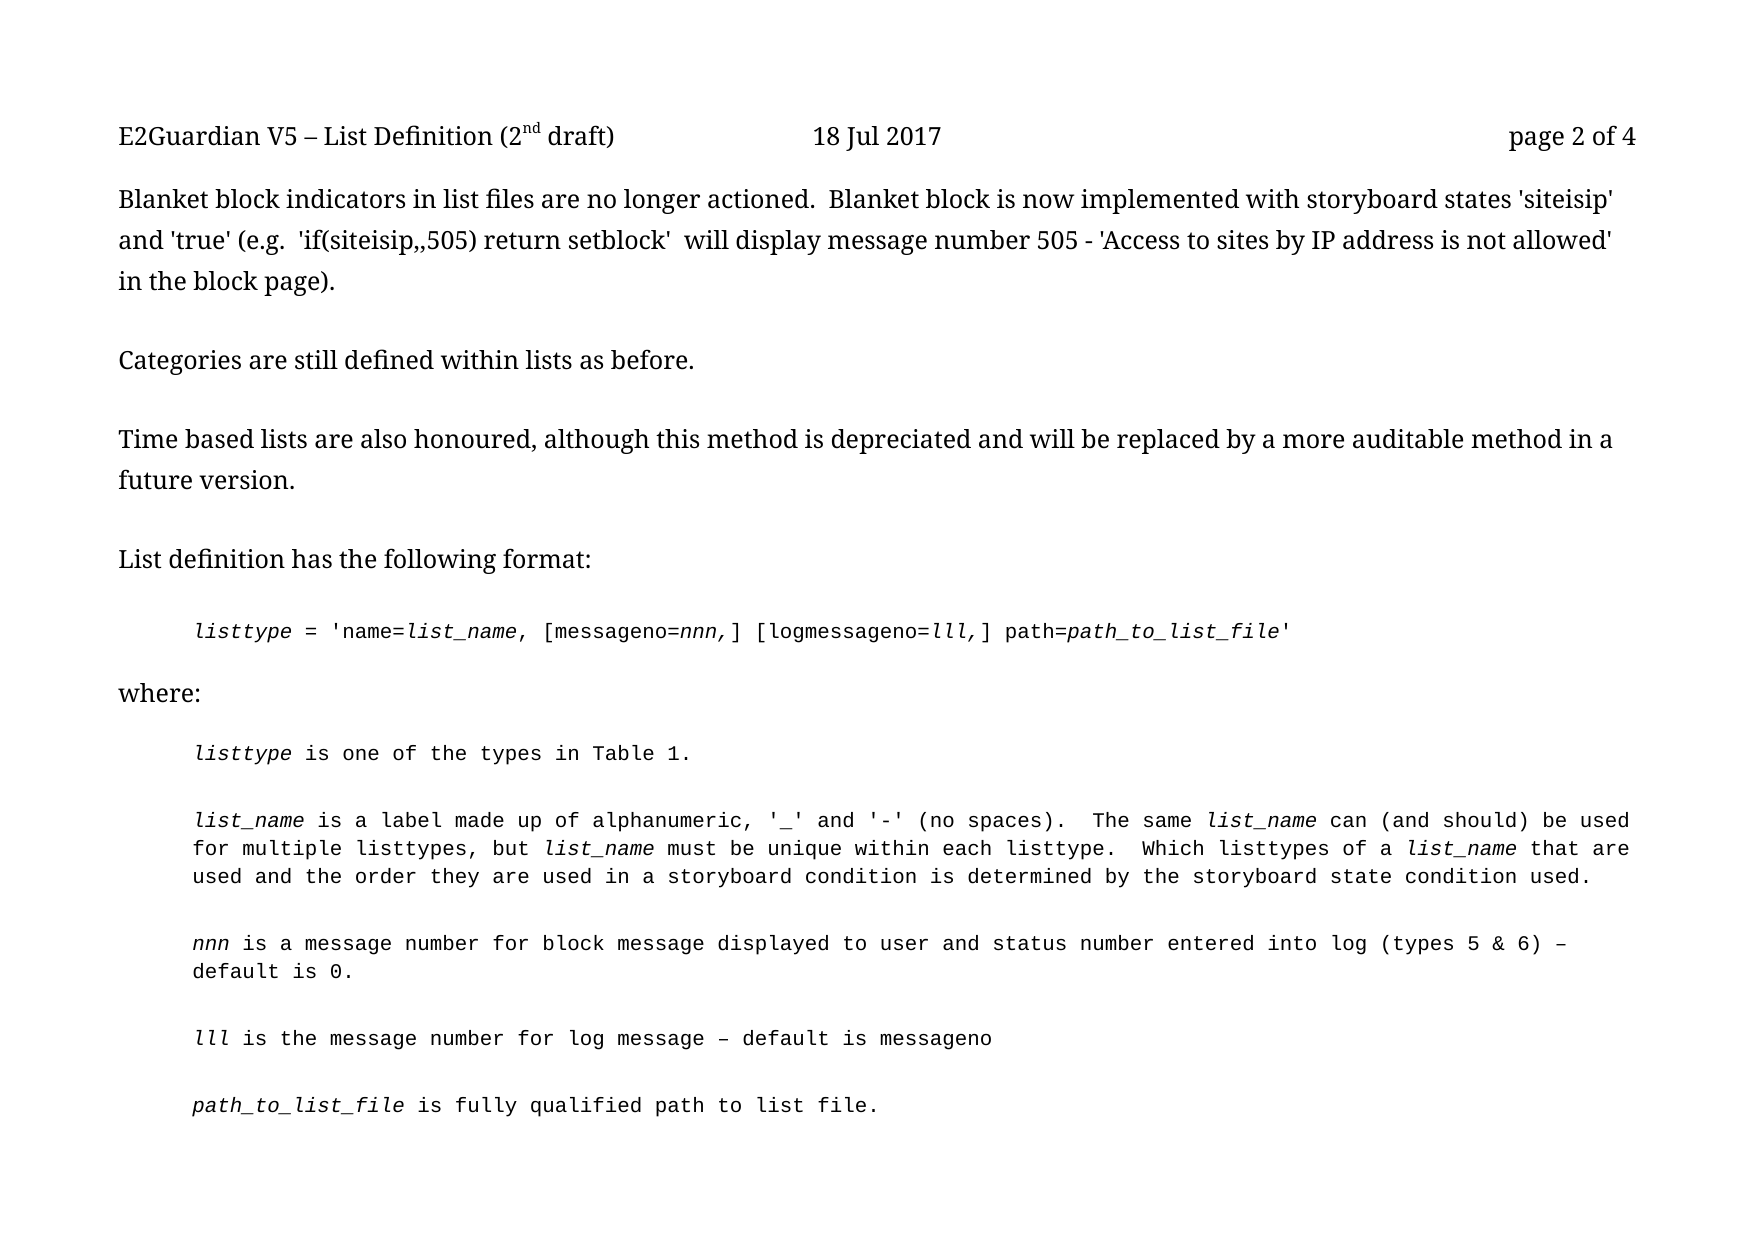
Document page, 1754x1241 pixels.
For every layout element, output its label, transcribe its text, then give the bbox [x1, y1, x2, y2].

text list_name is a label made up of alphanumeric, '_' and '-' (no spaces). The same list_name can (and should) be used for multiple listtypes, but list_name must be unique within each listtype. Which listtypes of a list_name that are used and the order they are used in a storyboard condition is determined by the storyboard state condition used. [192, 809, 1636, 890]
text listtype is one of the types in Table 1. [192, 743, 1636, 767]
text Blanket block indicators in list files are no longer actioned. Blanket block is now implemented with storyboard states 'siteisip' and 'true' (e.g. 'if(siteisip,,505) return setblock' will display message number 505 - 'Access to sites by IP address is not allowed' in the block page). [118, 182, 1636, 297]
text lll is the message number for log message – default is messageno [192, 1028, 1636, 1052]
text List definition has the following format: [118, 542, 1636, 576]
text listtype = 'name=list_name, [messageno=nnn,] [logmessageno=lll,] path=path_to_list_file' [192, 621, 1636, 644]
text where: [118, 676, 1636, 710]
text Categories are still defined within lists as before. [118, 342, 1636, 377]
text Time based lists are also honoured, although this method is depreciated and will be replaced by a more auditable method in a future version. [118, 422, 1636, 497]
text nnn is a message number for block message displayed to user and status number entered into log (types 5 & 6) – default is 0. [192, 933, 1636, 985]
text path_to_list_file is fully qualified path to list file. [192, 1094, 1636, 1118]
